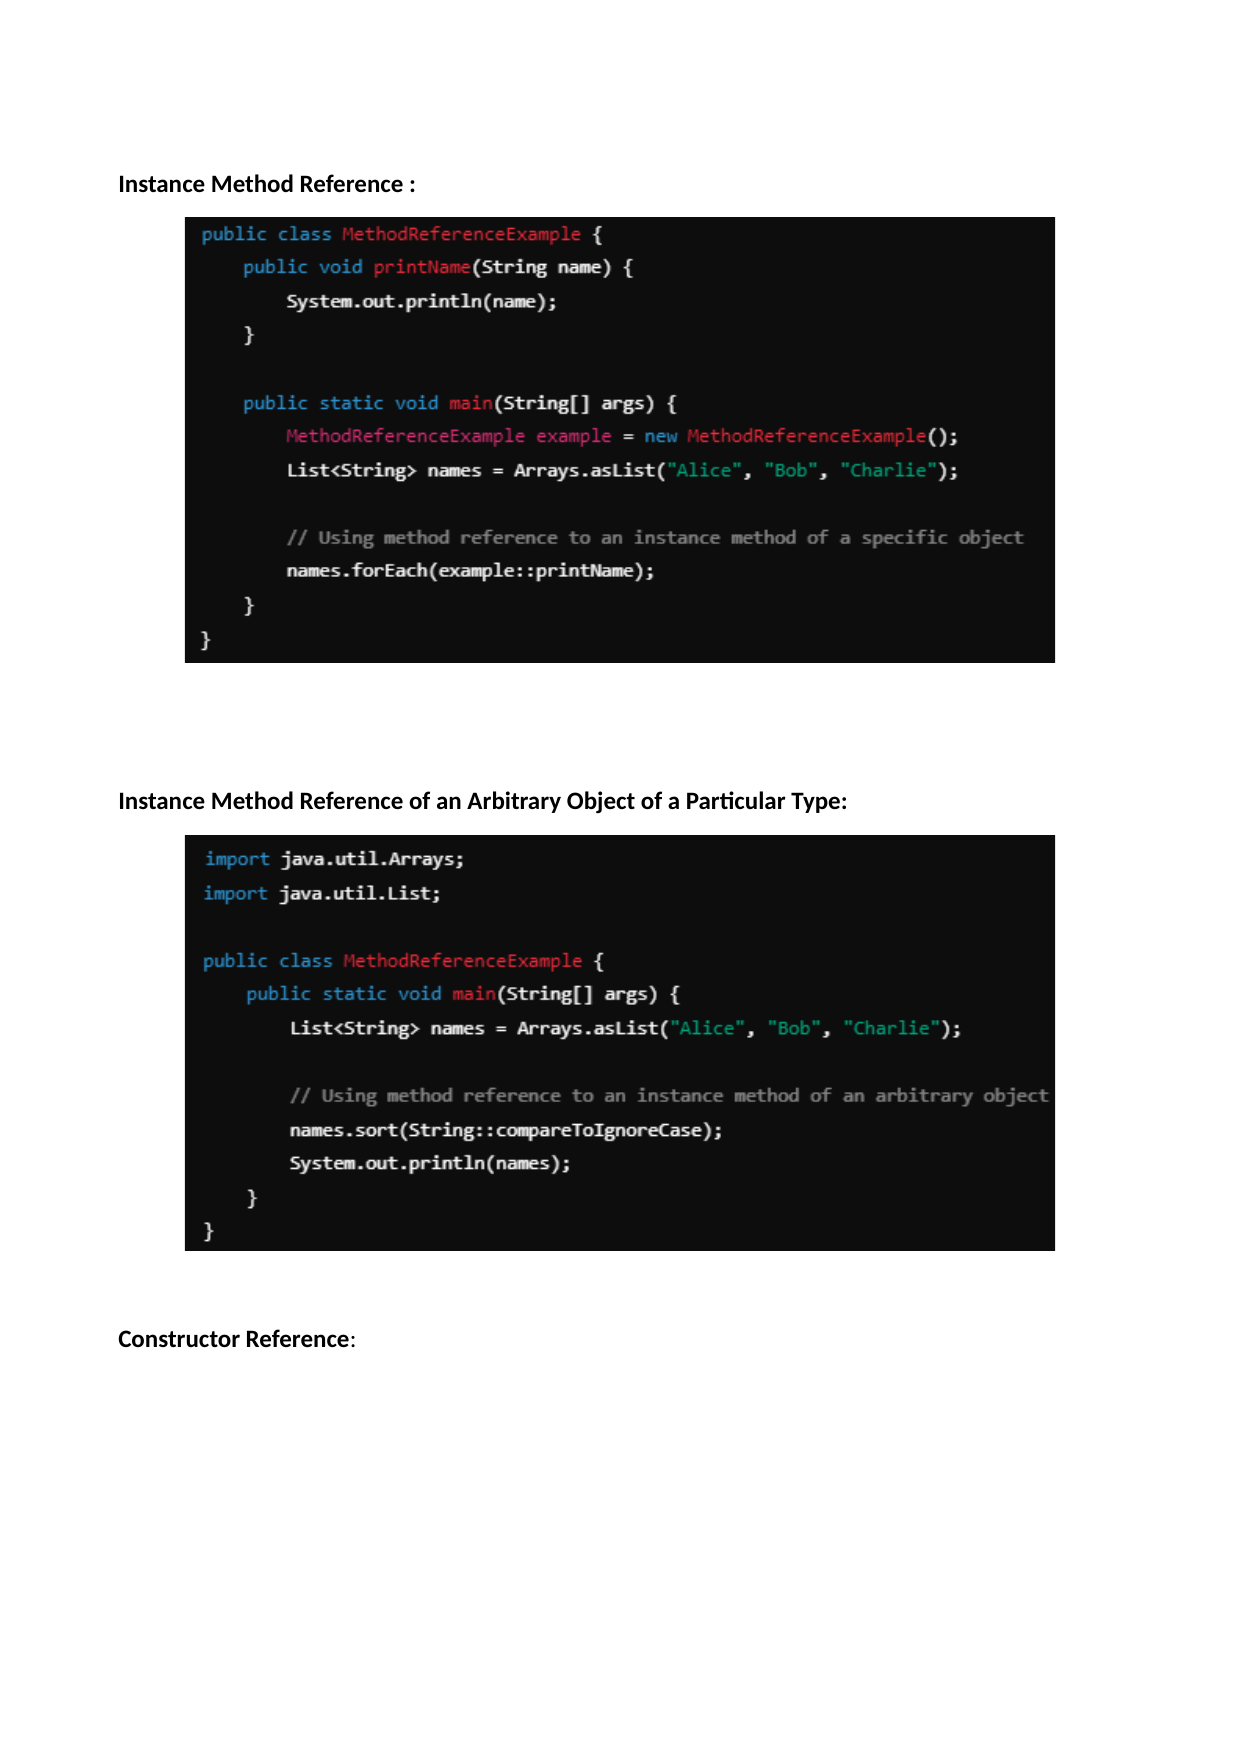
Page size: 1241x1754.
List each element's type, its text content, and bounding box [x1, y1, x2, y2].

text Instance Method Reference of an Arbitrary Object of a Particular Type: [118, 785, 1122, 816]
picture [184, 217, 1056, 663]
picture [184, 835, 1056, 1251]
text Instance Method Reference : [118, 168, 1122, 198]
text Constructor Reference: [118, 1324, 1122, 1354]
